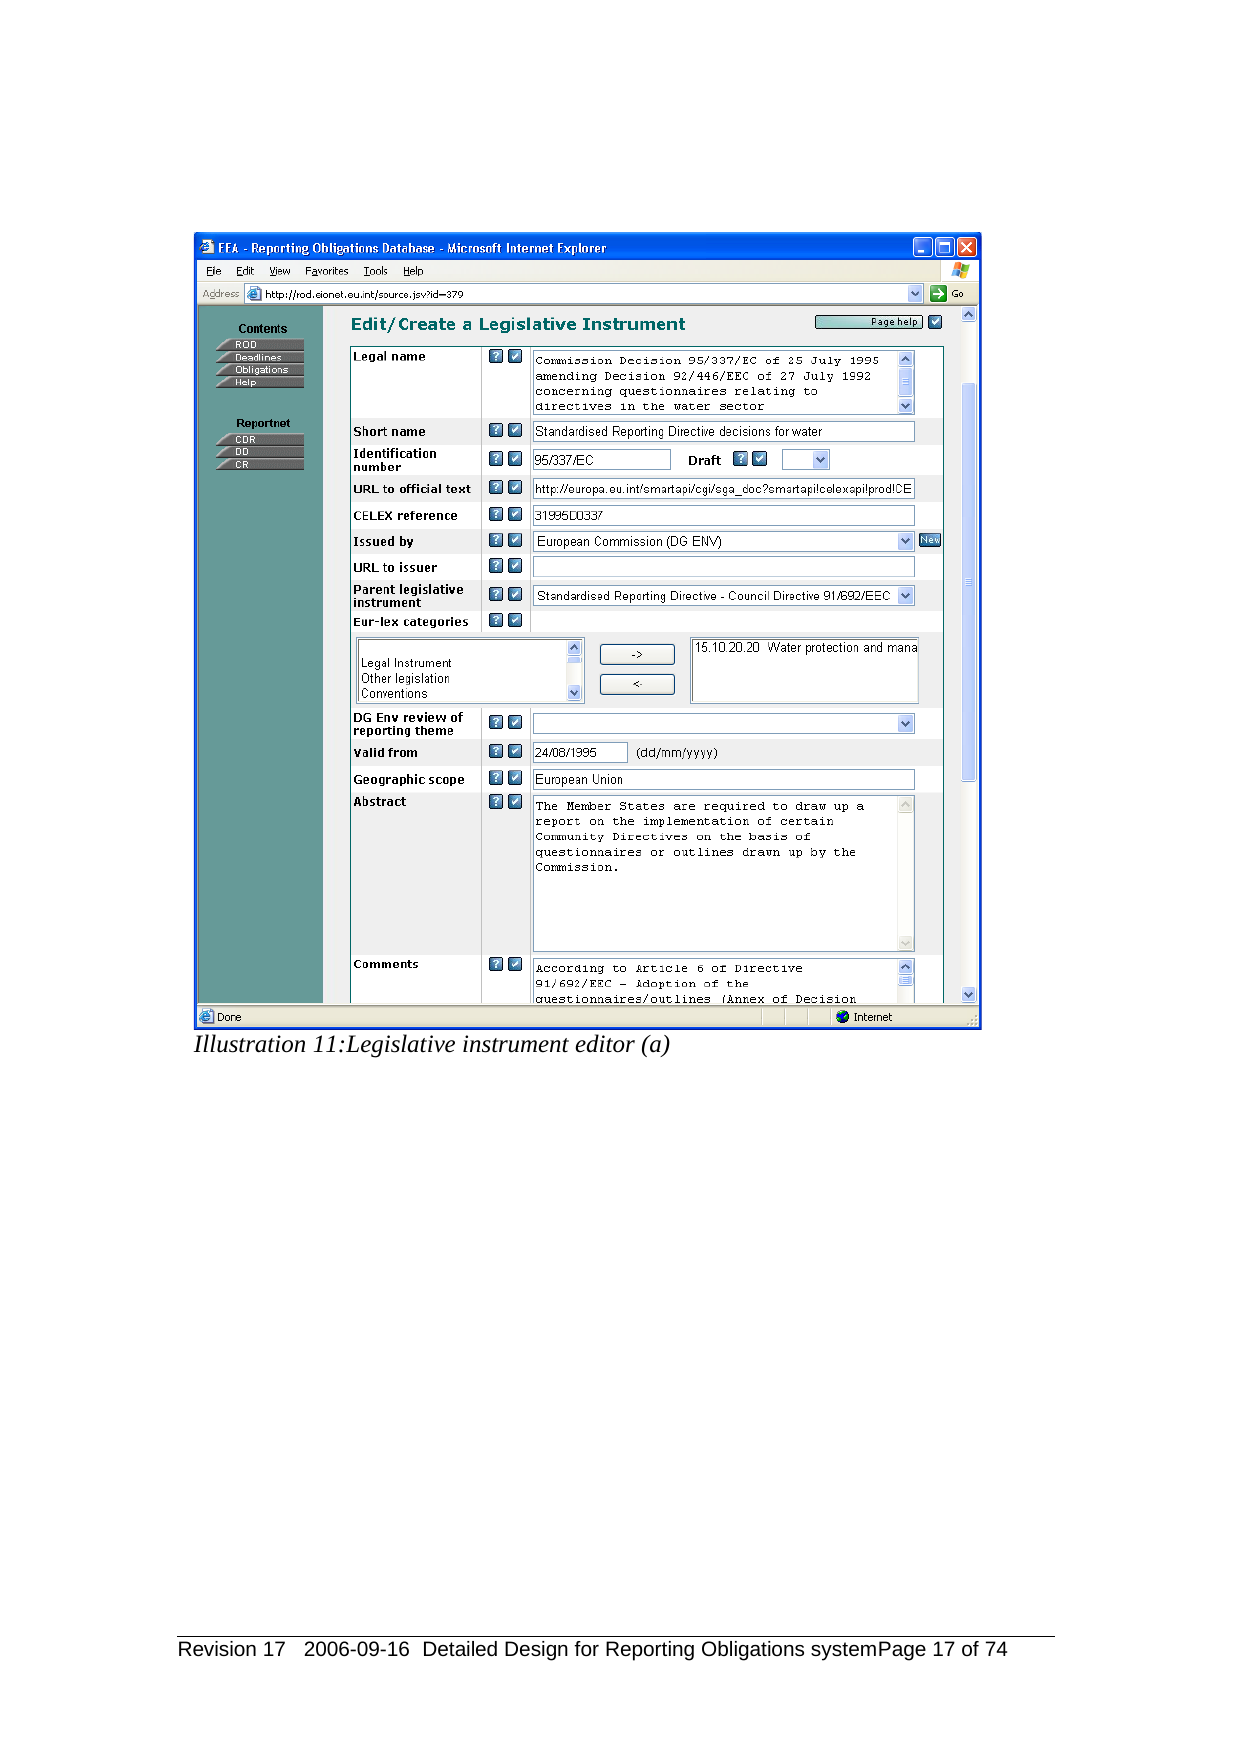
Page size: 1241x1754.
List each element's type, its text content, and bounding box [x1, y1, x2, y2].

text Illustration 11:Legislative instrument editor (a) [194, 1030, 981, 1058]
picture [193, 232, 982, 1030]
